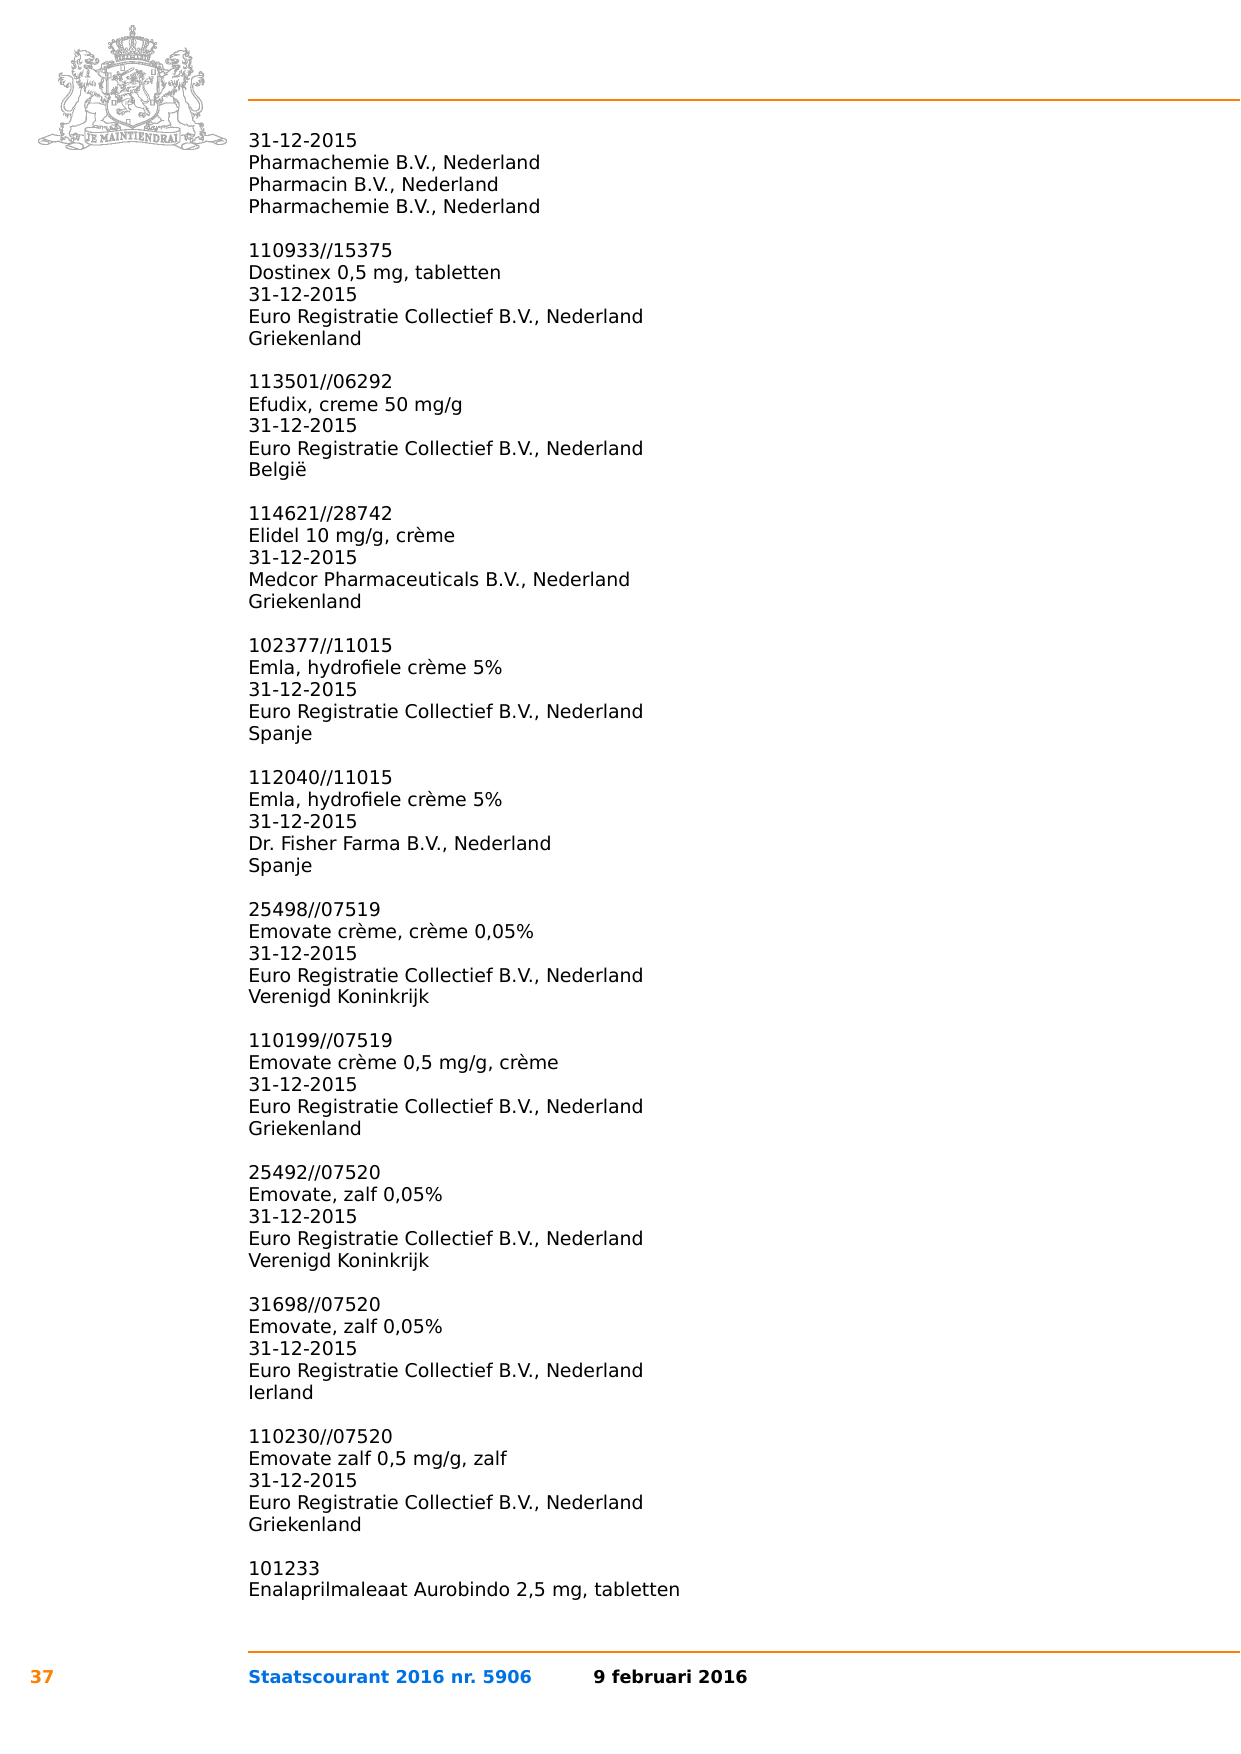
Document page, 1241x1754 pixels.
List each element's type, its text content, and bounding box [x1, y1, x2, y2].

text Emovate crème 0,5 mg/g, crème [248, 1052, 1163, 1074]
text Euro Registratie Collectief B.V., Nederland [248, 437, 1163, 459]
text 31-12-2015 [248, 1469, 1163, 1492]
text 102377//11015 [248, 635, 1163, 657]
picture [38, 25, 227, 150]
text Emovate, zalf 0,05% [248, 1184, 1163, 1206]
text Griekenland [248, 1513, 1163, 1536]
text 114621//28742 [248, 503, 1163, 525]
text Efudix, creme 50 mg/g [248, 393, 1163, 415]
text Verenigd Koninkrijk [248, 986, 1163, 1008]
text Euro Registratie Collectief B.V., Nederland [248, 1492, 1163, 1513]
text Euro Registratie Collectief B.V., Nederland [248, 1360, 1163, 1382]
text Spanje [248, 855, 1163, 877]
text 110933//15375 [248, 240, 1163, 262]
text 113501//06292 [248, 371, 1163, 393]
text 31-12-2015 [248, 1074, 1163, 1096]
text 25492//07520 [248, 1162, 1163, 1184]
text Pharmacin B.V., Nederland [248, 174, 1163, 196]
text Dr. Fisher Farma B.V., Nederland [248, 833, 1163, 855]
text 112040//11015 [248, 767, 1163, 789]
text Euro Registratie Collectief B.V., Nederland [248, 1228, 1163, 1250]
text België [248, 459, 1163, 481]
text 31-12-2015 [248, 415, 1163, 437]
text 31-12-2015 [248, 1206, 1163, 1228]
text Pharmachemie B.V., Nederland [248, 196, 1163, 218]
text Euro Registratie Collectief B.V., Nederland [248, 306, 1163, 328]
text 31-12-2015 [248, 130, 1163, 152]
text 110199//07519 [248, 1030, 1163, 1052]
text Emovate zalf 0,5 mg/g, zalf [248, 1448, 1163, 1469]
text Emovate crème, crème 0,05% [248, 921, 1163, 942]
text Euro Registratie Collectief B.V., Nederland [248, 1096, 1163, 1118]
text Elidel 10 mg/g, crème [248, 525, 1163, 547]
text 31-12-2015 [248, 547, 1163, 569]
text Griekenland [248, 591, 1163, 613]
text 31-12-2015 [248, 1338, 1163, 1360]
text Verenigd Koninkrijk [248, 1250, 1163, 1272]
text Enalaprilmaleaat Aurobindo 2,5 mg, tabletten [248, 1579, 1163, 1601]
text 31-12-2015 [248, 679, 1163, 701]
text Dostinex 0,5 mg, tabletten [248, 262, 1163, 284]
text Ierland [248, 1382, 1163, 1404]
text Emla, hydrofiele crème 5% [248, 657, 1163, 679]
text 31-12-2015 [248, 284, 1163, 306]
text Euro Registratie Collectief B.V., Nederland [248, 964, 1163, 986]
text 31698//07520 [248, 1294, 1163, 1316]
text Griekenland [248, 1118, 1163, 1140]
text Emovate, zalf 0,05% [248, 1316, 1163, 1338]
text Emla, hydrofiele crème 5% [248, 789, 1163, 811]
text 25498//07519 [248, 898, 1163, 921]
text Griekenland [248, 328, 1163, 349]
text Euro Registratie Collectief B.V., Nederland [248, 701, 1163, 723]
text 31-12-2015 [248, 811, 1163, 833]
text 31-12-2015 [248, 942, 1163, 964]
text 110230//07520 [248, 1426, 1163, 1448]
text Pharmachemie B.V., Nederland [248, 152, 1163, 174]
text Spanje [248, 723, 1163, 745]
text 101233 [248, 1557, 1163, 1579]
text Medcor Pharmaceuticals B.V., Nederland [248, 569, 1163, 591]
